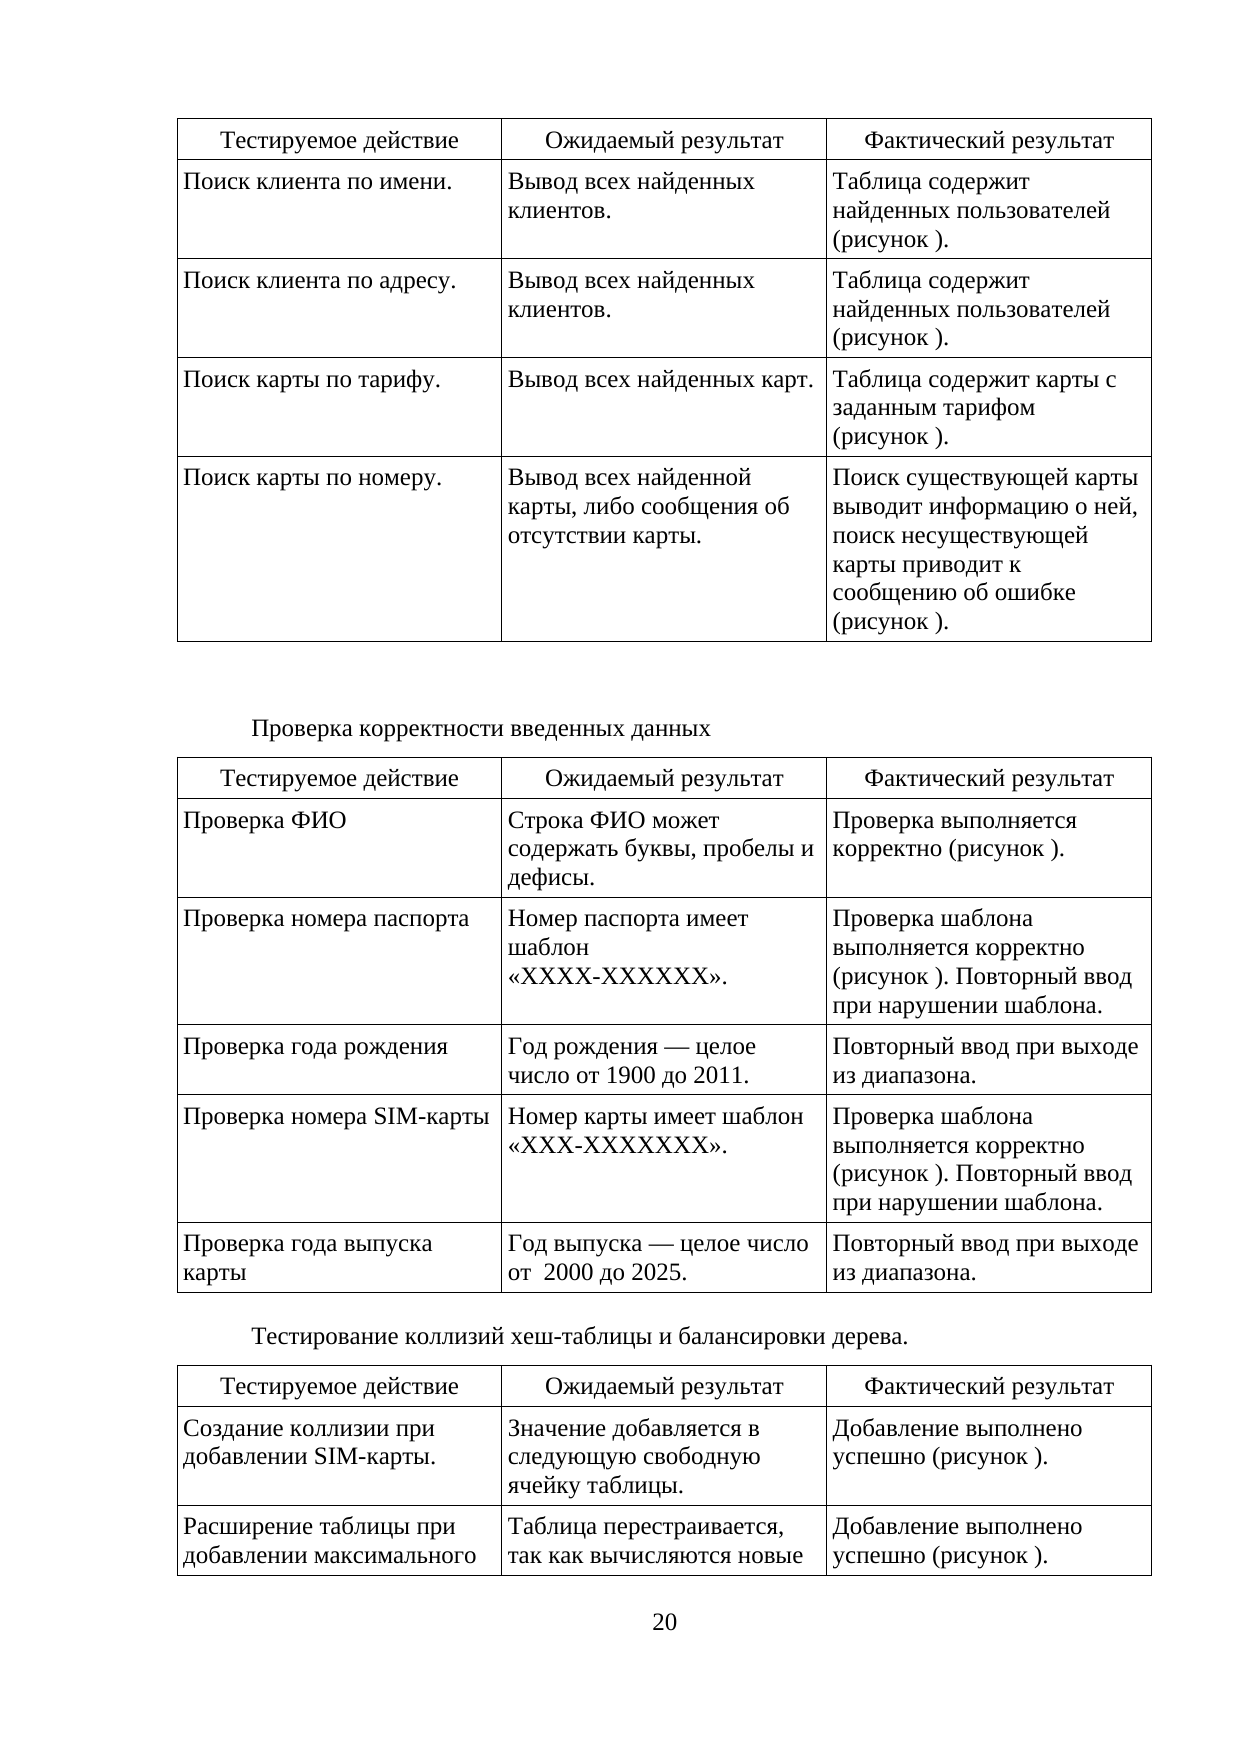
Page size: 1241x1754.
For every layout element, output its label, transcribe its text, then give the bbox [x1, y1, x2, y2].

table_cell Расширение таблицы при добавлении максимального [178, 1506, 501, 1574]
table_header Ожидаемый результат [502, 758, 826, 798]
table_cell Вывод всех найденной карты, либо сообщения об отсутствии карты. [502, 457, 826, 641]
table_cell Поиск карты по тарифу. [178, 358, 501, 456]
table_cell Проверка шаблона выполняется корректно (рисунок ). Повторный ввод при нарушении шаблона. [827, 898, 1151, 1024]
table_cell Проверка выполняется корректно (рисунок ). [827, 799, 1151, 897]
table_cell Таблица содержит найденных пользователей (рисунок ). [827, 259, 1151, 357]
table_cell Вывод всех найденных клиентов. [502, 259, 826, 357]
table_cell Таблица содержит карты с заданным тарифом (рисунок ). [827, 358, 1151, 456]
table_cell Таблица содержит найденных пользователей (рисунок ). [827, 160, 1151, 258]
table_cell Поиск клиента по адресу. [178, 259, 501, 357]
table_cell Год рождения — целое число от 1900 до 2011. [502, 1025, 826, 1094]
table_header Тестируемое действие [178, 1366, 501, 1406]
table_header Тестируемое действие [178, 758, 501, 798]
table_cell Проверка года выпуска карты [178, 1223, 501, 1292]
text Тестирование коллизий хеш-таблицы и балансировки дерева. [177, 1321, 1152, 1350]
table_cell Создание коллизии при добавлении SIM-карты. [178, 1407, 501, 1504]
table_cell Поиск карты по номеру. [178, 457, 501, 641]
table_header Фактический результат [827, 119, 1151, 159]
table_cell Вывод всех найденных карт. [502, 358, 826, 456]
table_header Ожидаемый результат [502, 119, 826, 159]
table_cell Проверка шаблона выполняется корректно (рисунок ). Повторный ввод при нарушении шаблона. [827, 1095, 1151, 1222]
table_cell Повторный ввод при выходе из диапазона. [827, 1223, 1151, 1292]
text Проверка корректности введенных данных [177, 713, 1152, 742]
table_cell Поиск существующей карты выводит информацию о ней, поиск несуществующей карты приводит к сообщению об ошибке (рисунок ). [827, 457, 1151, 641]
table_cell Номер карты имеет шаблон «ХХХ-ХХХХХХХ». [502, 1095, 826, 1222]
table_header Фактический результат [827, 758, 1151, 798]
table_header Тестируемое действие [178, 119, 501, 159]
table_cell Повторный ввод при выходе из диапазона. [827, 1025, 1151, 1094]
table_cell Строка ФИО может содержать буквы, пробелы и дефисы. [502, 799, 826, 897]
table_cell Добавление выполнено успешно (рисунок ). [827, 1407, 1151, 1504]
table_cell Проверка года рождения [178, 1025, 501, 1094]
table_cell Проверка номера SIM-карты [178, 1095, 501, 1222]
table_header Фактический результат [827, 1366, 1151, 1406]
table_cell Вывод всех найденных клиентов. [502, 160, 826, 258]
table_cell Проверка номера паспорта [178, 898, 501, 1024]
table_cell Поиск клиента по имени. [178, 160, 501, 258]
table_cell Номер паспорта имеет шаблон «ХХХХ-ХХХХХХ». [502, 898, 826, 1024]
table_cell Проверка ФИО [178, 799, 501, 897]
table_cell Значение добавляется в следующую свободную ячейку таблицы. [502, 1407, 826, 1504]
table_header Ожидаемый результат [502, 1366, 826, 1406]
table_cell Год выпуска — целое число от 2000 до 2025. [502, 1223, 826, 1292]
table_cell Добавление выполнено успешно (рисунок ). [827, 1506, 1151, 1574]
table_cell Таблица перестраивается, так как вычисляются новые [502, 1506, 826, 1574]
